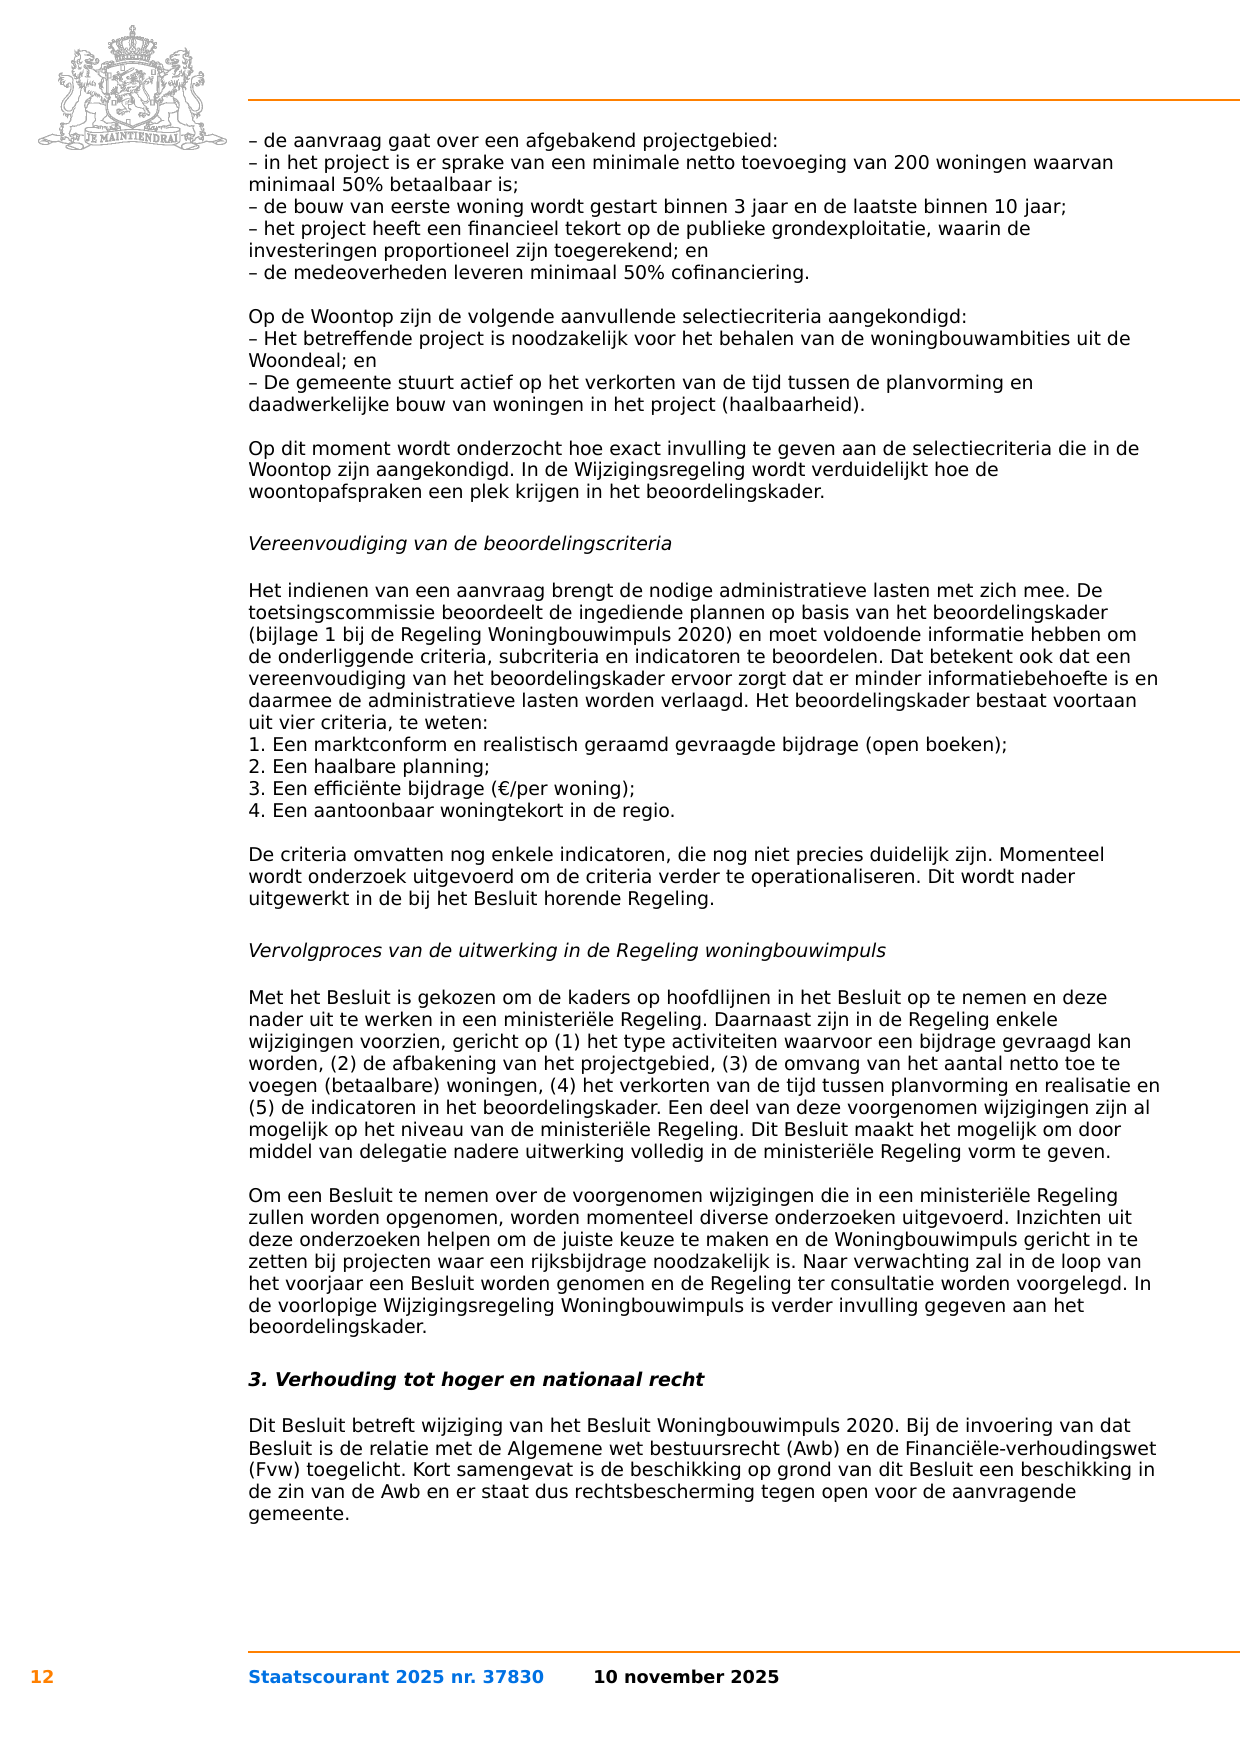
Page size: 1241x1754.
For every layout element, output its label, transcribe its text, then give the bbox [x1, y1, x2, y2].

text Op de Woontop zijn de volgende aanvullende selectiecriteria aangekondigd: [248, 306, 1163, 328]
text Om een Besluit te nemen over de voorgenomen wijzigingen die in een ministeriële Regeling zullen worden opgenomen, worden momenteel diverse onderzoeken uitgevoerd. Inzichten uit deze onderzoeken helpen om de juiste keuze te maken en de Woningbouwimpuls gericht in te zetten bij projecten waar een rijksbijdrage noodzakelijk is. Naar verwachting zal in de loop van het voorjaar een Besluit worden genomen en de Regeling ter consultatie worden voorgelegd. In de voorlopige Wijzigingsregeling Woningbouwimpuls is verder invulling gegeven aan het beoordelingskader. [248, 1184, 1163, 1338]
text Dit Besluit betreft wijziging van het Besluit Woningbouwimpuls 2020. Bij de invoering van dat Besluit is de relatie met de Algemene wet bestuursrecht (Awb) en de Financiële-verhoudingswet (Fvw) toegelicht. Kort samengevat is de beschikking op grond van dit Besluit een beschikking in de zin van de Awb en er staat dus rechtsbescherming tegen open voor de aanvragende gemeente. [248, 1415, 1163, 1525]
text 2. Een haalbare planning; [248, 756, 1163, 778]
text – de medeoverheden leveren minimaal 50% cofinanciering. [248, 262, 1163, 284]
text – De gemeente stuurt actief op het verkorten van de tijd tussen de planvorming en daadwerkelijke bouw van woningen in het project (haalbaarheid). [248, 372, 1163, 416]
picture [38, 25, 227, 150]
text De criteria omvatten nog enkele indicatoren, die nog niet precies duidelijk zijn. Momenteel wordt onderzoek uitgevoerd om de criteria verder te operationaliseren. Dit wordt nader uitgewerkt in de bij het Besluit horende Regeling. [248, 844, 1163, 910]
text Met het Besluit is gekozen om de kaders op hoofdlijnen in het Besluit op te nemen en deze nader uit te werken in een ministeriële Regeling. Daarnaast zijn in de Regeling enkele wijzigingen voorzien, gericht op (1) het type activiteiten waarvoor een bijdrage gevraagd kan worden, (2) de afbakening van het projectgebied, (3) de omvang van het aantal netto toe te voegen (betaalbare) woningen, (4) het verkorten van de tijd tussen planvorming en realisatie en (5) de indicatoren in het beoordelingskader. Een deel van deze voorgenomen wijzigingen zijn al mogelijk op het niveau van de ministeriële Regeling. Dit Besluit maakt het mogelijk om door middel van delegatie nadere uitwerking volledig in de ministeriële Regeling vorm te geven. [248, 987, 1163, 1163]
text Het indienen van een aanvraag brengt de nodige administratieve lasten met zich mee. De toetsingscommissie beoordeelt de ingediende plannen op basis van het beoordelingskader (bijlage 1 bij de Regeling Woningbouwimpuls 2020) en moet voldoende informatie hebben om de onderliggende criteria, subcriteria en indicatoren te beoordelen. Dat betekent ook dat een vereenvoudiging van het beoordelingskader ervoor zorgt dat er minder informatiebehoefte is en daarmee de administratieve lasten worden verlaagd. Het beoordelingskader bestaat voortaan uit vier criteria, te weten: [248, 580, 1163, 734]
text – de aanvraag gaat over een afgebakend projectgebied: [248, 130, 1163, 152]
subtitle Vervolgproces van de uitwerking in de Regeling woningbouwimpuls [248, 940, 1163, 962]
text – in het project is er sprake van een minimale netto toevoeging van 200 woningen waarvan minimaal 50% betaalbaar is; [248, 152, 1163, 196]
text Op dit moment wordt onderzocht hoe exact invulling te geven aan de selectiecriteria die in de Woontop zijn aangekondigd. In de Wijzigingsregeling wordt verduidelijkt hoe de woontopafspraken een plek krijgen in het beoordelingskader. [248, 437, 1163, 503]
subtitle Vereenvoudiging van de beoordelingscriteria [248, 533, 1163, 555]
text 3. Een efficiënte bijdrage (€/per woning); [248, 778, 1163, 800]
subtitle 3. Verhouding tot hoger en nationaal recht [248, 1368, 1163, 1390]
text 1. Een marktconform en realistisch geraamd gevraagde bijdrage (open boeken); [248, 734, 1163, 756]
text – het project heeft een financieel tekort op de publieke grondexploitatie, waarin de investeringen proportioneel zijn toegerekend; en [248, 218, 1163, 262]
text – Het betreffende project is noodzakelijk voor het behalen van de woningbouwambities uit de Woondeal; en [248, 328, 1163, 372]
text 4. Een aantoonbaar woningtekort in de regio. [248, 800, 1163, 822]
text – de bouw van eerste woning wordt gestart binnen 3 jaar en de laatste binnen 10 jaar; [248, 196, 1163, 218]
